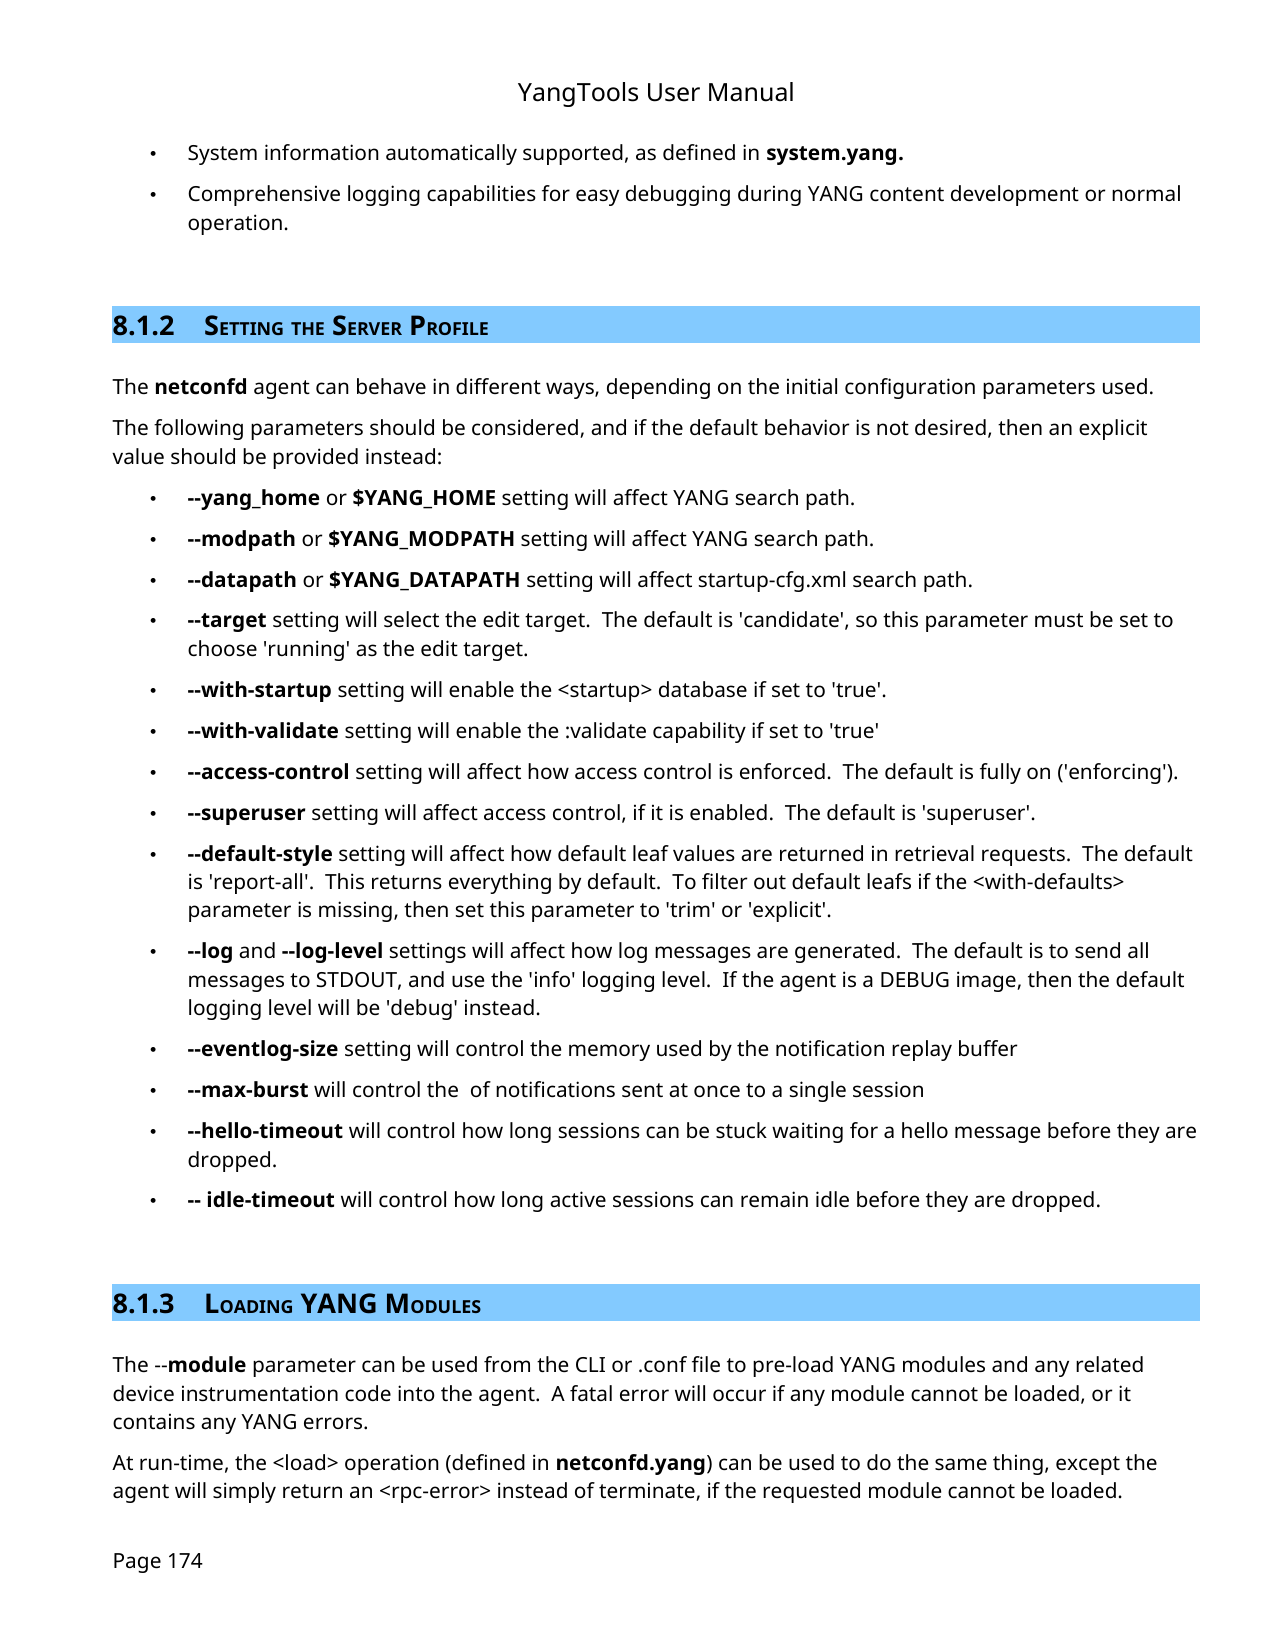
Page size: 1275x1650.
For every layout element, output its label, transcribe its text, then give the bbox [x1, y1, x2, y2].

list --log and --log-level settings will affect how log messages are generated. The default is to send all messages to STDOUT, and use the 'info' logging level. If the agent is a DEBUG image, then the default logging level will be 'debug' instead. [150, 937, 1200, 1022]
list Comprehensive logging capabilities for easy debugging during YANG content development or normal operation. [150, 179, 1200, 236]
list --with-startup setting will enable the <startup> database if set to 'true'. [150, 675, 1200, 703]
list -- idle-timeout will control how long active sessions can remain idle before they are dropped. [150, 1186, 1200, 1214]
list --max-burst will control the of notifications sent at once to a single session [150, 1075, 1200, 1104]
text At run-time, the <load> operation (defined in netconfd.yang) can be used to do the same thing, except the agent will simply return an <rpc-error> instead of terminate, if the requested module cannot be loaded. [112, 1448, 1200, 1505]
list --with-validate setting will enable the :validate capability if set to 'true' [150, 716, 1200, 744]
list --hello-timeout will control how long sessions can be stuck waiting for a hello message before they are dropped. [150, 1116, 1200, 1173]
list --access-control setting will affect how access control is enforced. The default is fully on ('enforcing'). [150, 757, 1200, 785]
list --default-style setting will affect how default leaf values are returned in retrieval requests. The default is 'report-all'. This returns everything by default. To filter out default leafs if the <with-defaults> parameter is missing, then set this parameter to 'trim' or 'explicit'. [150, 839, 1200, 924]
text The --module parameter can be used from the CLI or .conf file to pre-load YANG modules and any related device instrumentation code into the agent. A fatal error will occur if any module cannot be loaded, or it contains any YANG errors. [112, 1350, 1200, 1436]
list --eventlog-size setting will control the memory used by the notification replay buffer [150, 1034, 1200, 1063]
list System information automatically supported, as defined in system.yang. [150, 138, 1200, 167]
subtitle Loading YANG Modules [112, 1284, 1200, 1321]
list --superuser setting will affect access control, if it is enabled. The default is 'superuser'. [150, 798, 1200, 826]
list --yang_home or $YANG_HOME setting will affect YANG search path. [150, 483, 1200, 511]
list --target setting will select the edit target. The default is 'candidate', so this parameter must be set to choose 'running' as the edit target. [150, 606, 1200, 662]
subtitle Setting the Server Profile [112, 306, 1200, 343]
list --datapath or $YANG_DATAPATH setting will affect startup-cfg.xml search path. [150, 565, 1200, 593]
text The following parameters should be considered, and if the default behavior is not desired, then an explicit value should be provided instead: [112, 413, 1200, 470]
list --modpath or $YANG_MODPATH setting will affect YANG search path. [150, 524, 1200, 552]
text The netconfd agent can behave in different ways, depending on the initial configuration parameters used. [112, 372, 1200, 401]
